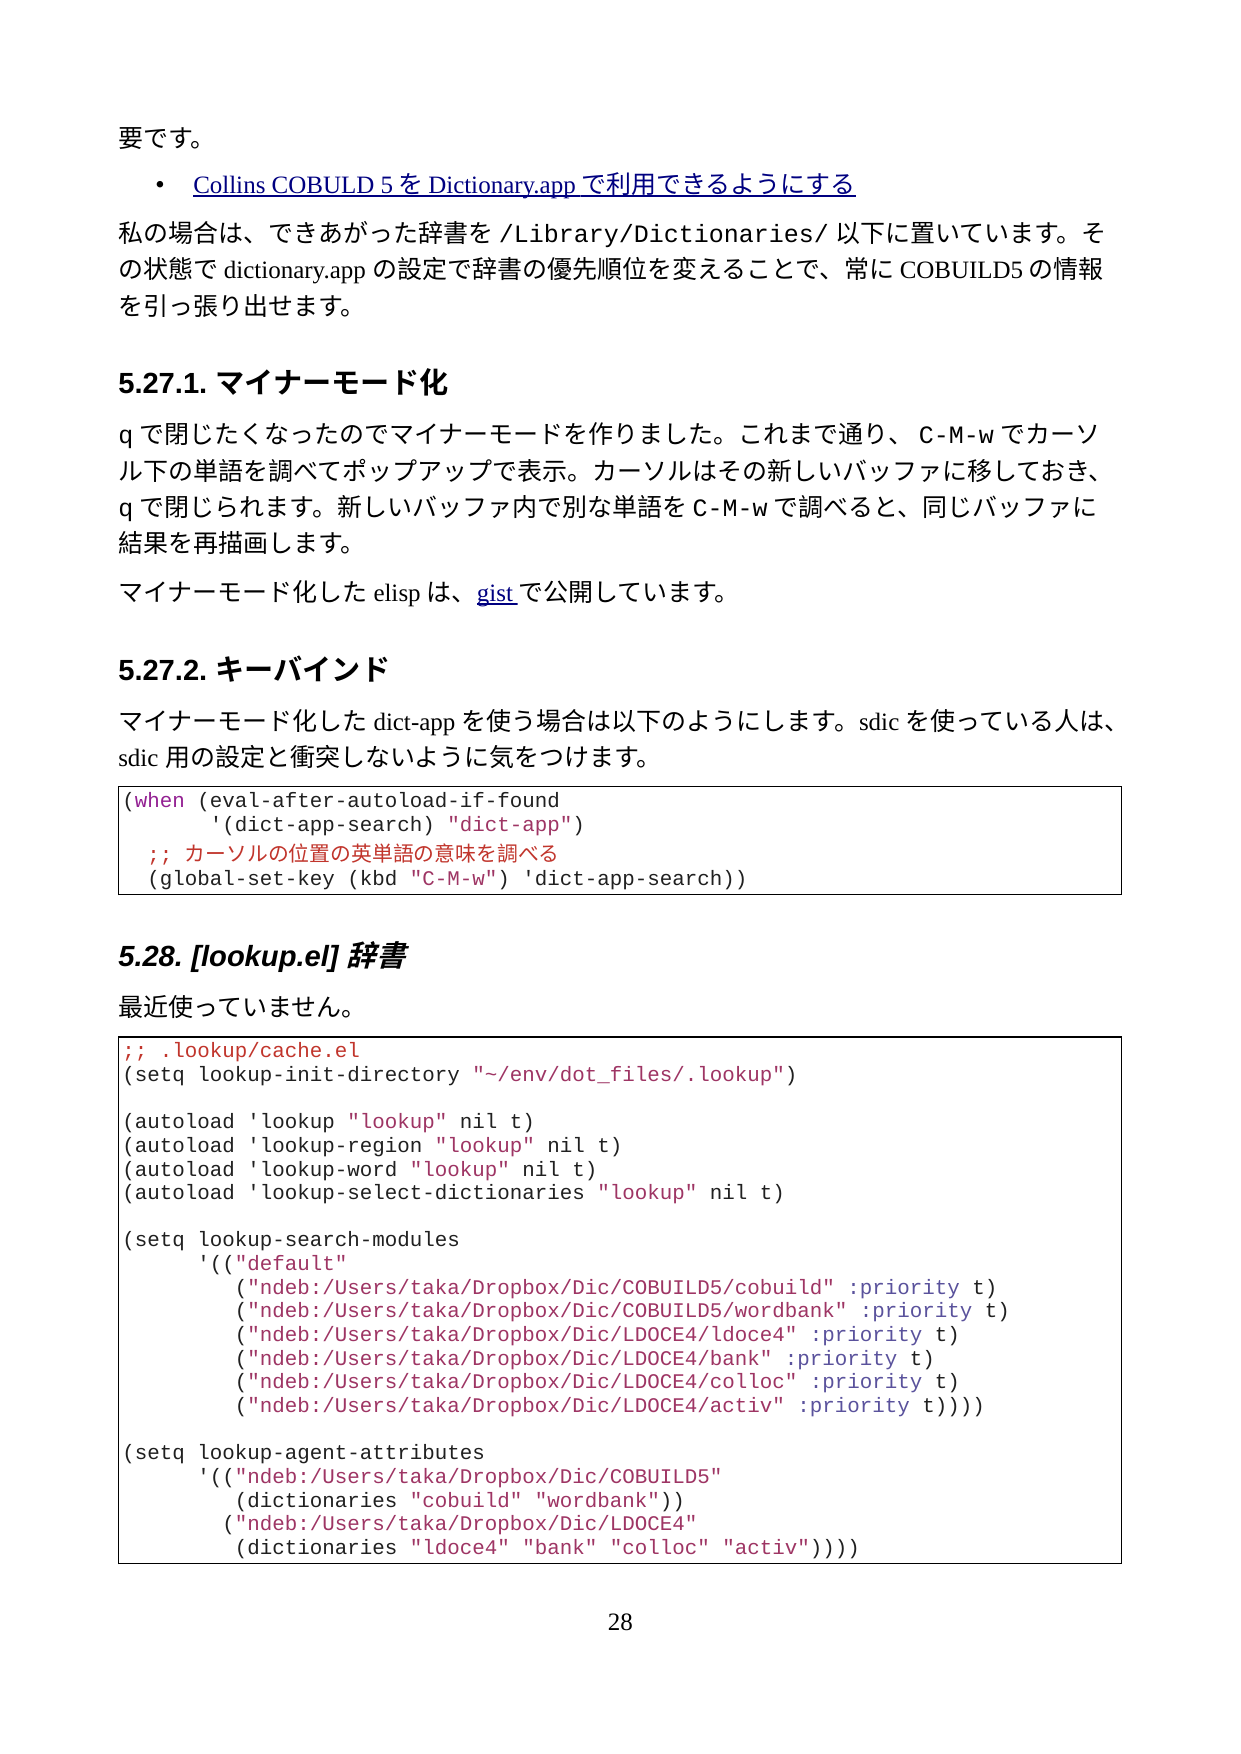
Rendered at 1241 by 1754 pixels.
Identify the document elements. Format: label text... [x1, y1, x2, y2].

text (autoload 'lookup-select-dictionaries "lookup" nil t) [119, 1178, 1121, 1202]
text ("ndeb:/Users/taka/Dropbox/Dic/LDOCE4/colloc" :priority t) [119, 1367, 1121, 1391]
text (dictionaries "ldoce4" "bank" "colloc" "activ")))) [119, 1533, 1121, 1563]
list Collins COBULD 5をDictionary.appで利用できるようにする [156, 167, 1122, 201]
text q で閉じたくなったのでマイナーモードを作りました。これまで通り、 C-M-w でカーソル下の単語を調べてポップアップで表示。カーソルはその新しいバッファに移しておき、 q で閉じられます。新しいバッファ内で別な単語を C-M-w で調べると、同じバッファに結果を再描画します。 [118, 415, 1122, 560]
text 私の場合は、できあがった辞書を /Library/Dictionaries/ 以下に置いています。その状態で dictionary.app の設定で辞書の優先順位を変えることで、常にCOBUILD5の情報を引っ張り出せます。 [118, 213, 1122, 322]
text 要です。 [118, 118, 1122, 154]
text マイナーモード化した elisp は、gistで公開しています。 [118, 573, 1122, 609]
text マイナーモード化した dict-app を使う場合は以下のようにします。sdic を使っている人は、sdic 用の設定と衝突しないように気をつけます。 [118, 701, 1122, 774]
text (global-set-key (kbd "C-M-w") 'dict-app-search)) [119, 864, 1121, 894]
text ("ndeb:/Users/taka/Dropbox/Dic/COBUILD5/cobuild" :priority t) [119, 1273, 1121, 1296]
text '(("ndeb:/Users/taka/Dropbox/Dic/COBUILD5" [119, 1462, 1121, 1486]
text ;; カーソルの位置の英単語の意味を調べる [119, 833, 1121, 864]
text ;; .lookup/cache.el [119, 1038, 1121, 1060]
text 最近使っていません。 [118, 988, 1122, 1024]
text ("ndeb:/Users/taka/Dropbox/Dic/LDOCE4/bank" :priority t) [119, 1344, 1121, 1367]
text (when (eval-after-autoload-if-found [119, 787, 1121, 810]
text (autoload 'lookup-region "lookup" nil t) [119, 1131, 1121, 1154]
text ("ndeb:/Users/taka/Dropbox/Dic/LDOCE4" [119, 1509, 1121, 1533]
text (setq lookup-search-modules [119, 1226, 1121, 1249]
subtitle [lookup.el] 辞書 [118, 933, 1122, 975]
text ("ndeb:/Users/taka/Dropbox/Dic/LDOCE4/ldoce4" :priority t) [119, 1320, 1121, 1344]
subtitle マイナーモード化 [118, 360, 1122, 402]
text '(("default" [119, 1249, 1121, 1273]
text '(dict-app-search) "dict-app") [119, 810, 1121, 833]
subtitle キーバインド [118, 646, 1122, 689]
text (autoload 'lookup "lookup" nil t) [119, 1107, 1121, 1131]
text (setq lookup-agent-attributes [119, 1438, 1121, 1462]
text (setq lookup-init-directory "~/env/dot_files/.lookup") [119, 1060, 1121, 1084]
text ("ndeb:/Users/taka/Dropbox/Dic/COBUILD5/wordbank" :priority t) [119, 1296, 1121, 1320]
text ("ndeb:/Users/taka/Dropbox/Dic/LDOCE4/activ" :priority t)))) [119, 1391, 1121, 1415]
text (dictionaries "cobuild" "wordbank")) [119, 1486, 1121, 1509]
text (autoload 'lookup-word "lookup" nil t) [119, 1154, 1121, 1178]
